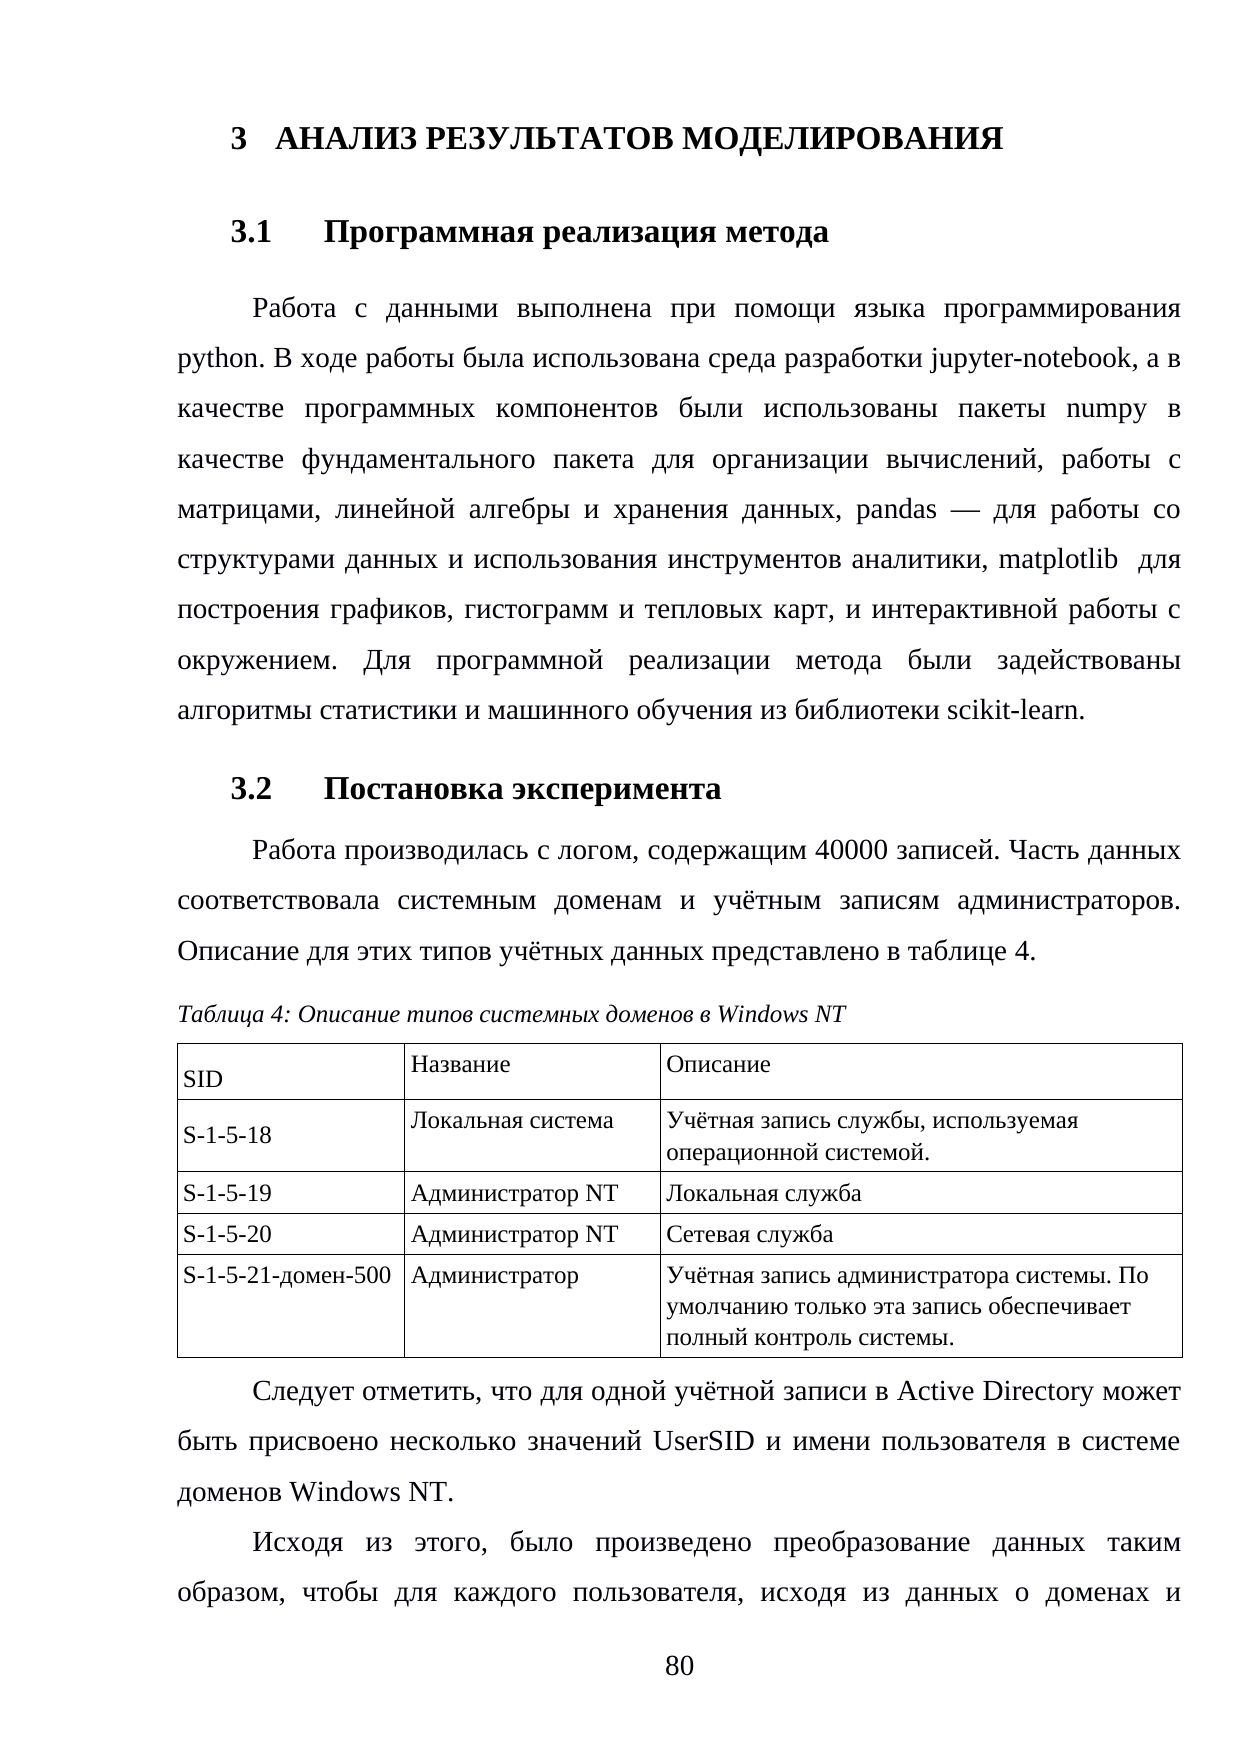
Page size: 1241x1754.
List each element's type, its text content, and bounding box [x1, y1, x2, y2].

table_header Описание [661, 1044, 1182, 1099]
table_cell Локальная система [405, 1100, 660, 1171]
text Следует отметить, что для одной учётной записи в Active Directory может быть присвоено несколько значений UserSID и имени пользователя в системе доменов Windows NT. [177, 1373, 1182, 1507]
text Работа с данными выполнена при помощи языка программирования python. В ходе работы была использована среда разработки jupyter-notebook, а в качестве программных компонентов были использованы пакеты numpy в качестве фундаментального пакета для организации вычислений, работы с матрицами, линейной алгебры и хранения данных, pandas — для работы со структурами данных и использования инструментов аналитики, matplotlib для построения графиков, гистограмм и тепловых карт, и интерактивной работы с окружением. Для программной реализации метода были задействованы алгоритмы статистики и машинного обучения из библиотеки scikit-learn. [177, 290, 1182, 726]
table_cell Учётная запись администратора системы. По умолчанию только эта запись обеспечивает полный контроль системы. [661, 1255, 1182, 1357]
text Исходя из этого, было произведено преобразование данных таким образом, чтобы для каждого пользователя, исходя из данных о доменах и [177, 1524, 1182, 1608]
text Работа производилась с логом, содержащим 40000 записей. Часть данных соответствовала системным доменам и учётным записям администраторов. Описание для этих типов учётных данных представлено в таблице 4. [177, 832, 1182, 966]
table_cell Сетевая служба [661, 1214, 1182, 1254]
subtitle Постановка эксперимента [177, 768, 1182, 806]
subtitle Анализ результатов моделирования [222, 118, 1182, 157]
table_cell S-1-5-21-домен-500 [178, 1255, 404, 1357]
table_cell S-1-5-20 [178, 1214, 404, 1254]
table_cell S-1-5-19 [178, 1172, 404, 1212]
table_cell Администратор [405, 1255, 660, 1357]
table_cell Учётная запись службы, используемая операционной системой. [661, 1100, 1182, 1171]
table_cell Локальная служба [661, 1172, 1182, 1212]
table_cell Администратор NT [405, 1214, 660, 1254]
table_header SID [178, 1044, 404, 1099]
subtitle Программная реализация метода [177, 211, 1182, 249]
table_header Название [405, 1044, 660, 1099]
text Таблица 4: Описание типов системных доменов в Windows NT [177, 999, 1182, 1028]
table_cell S-1-5-18 [178, 1100, 404, 1171]
table_cell Администратор NT [405, 1172, 660, 1212]
